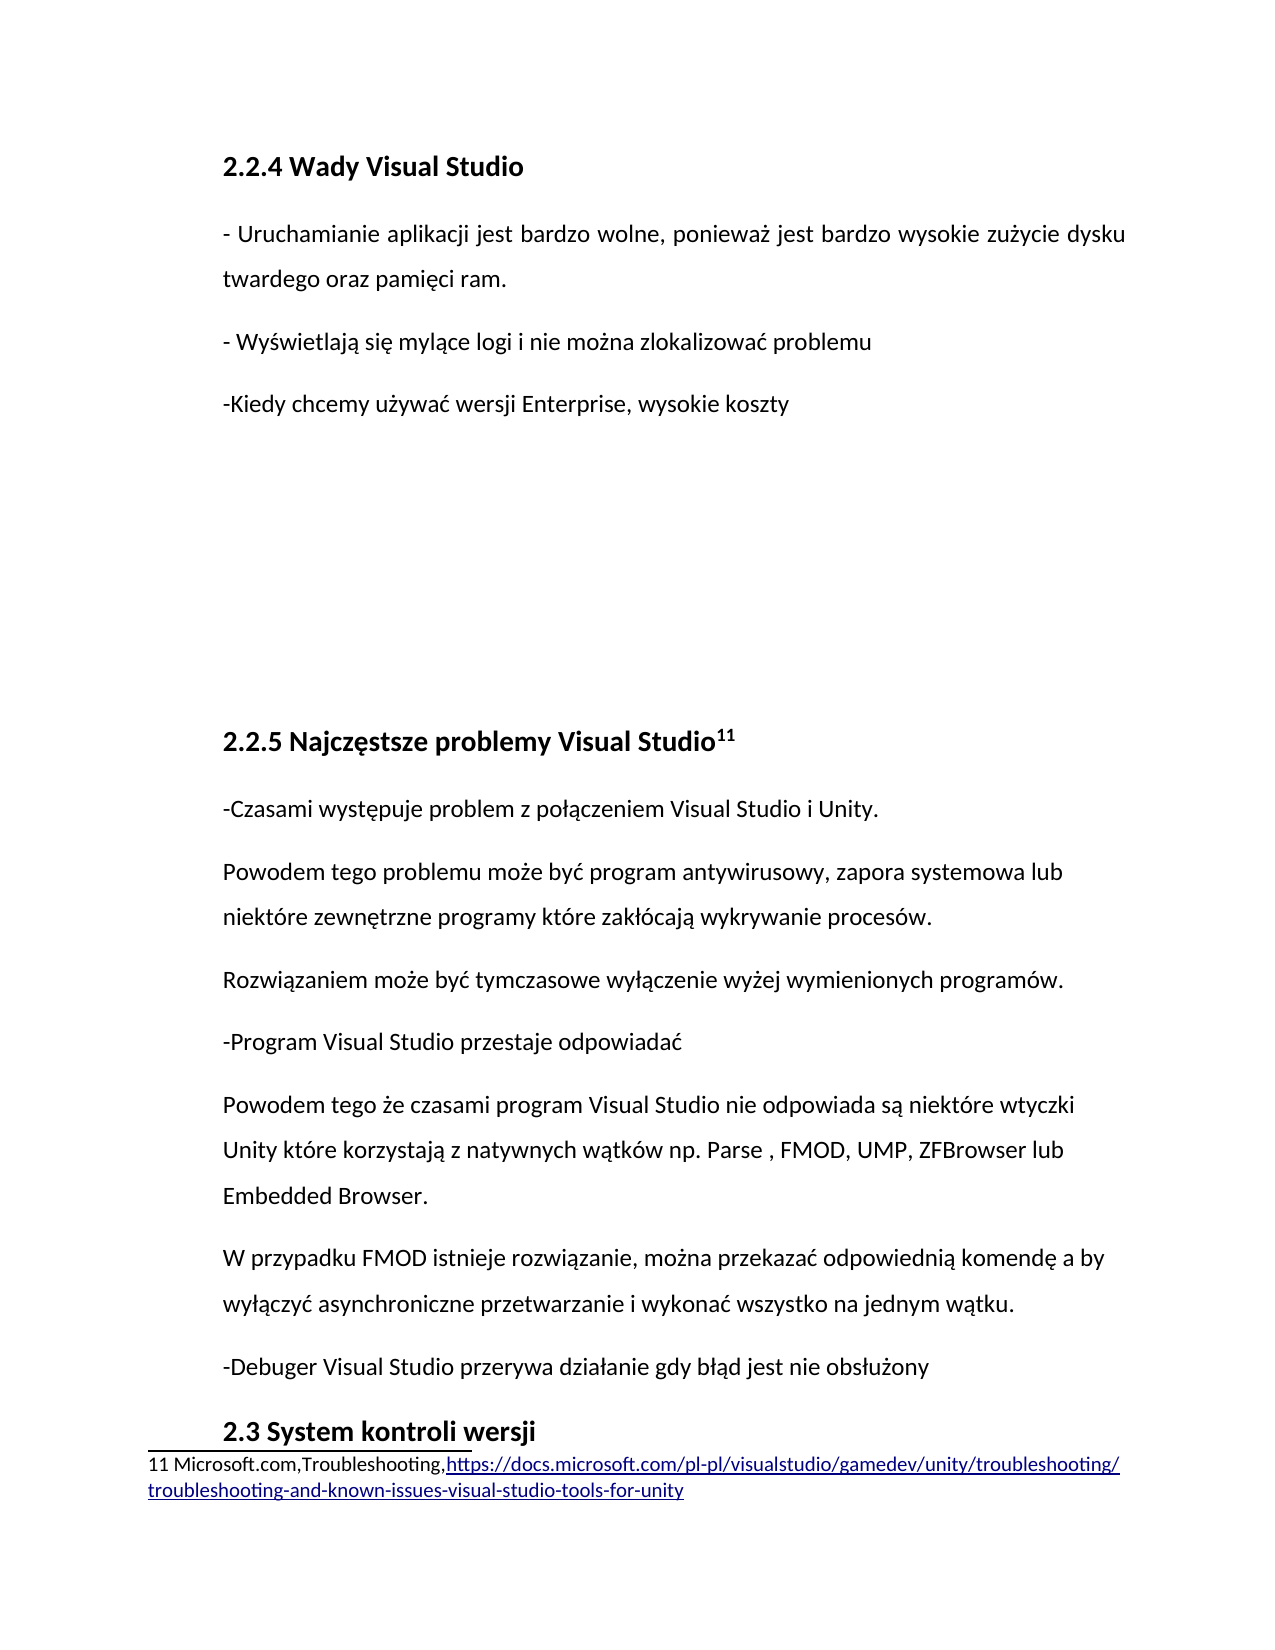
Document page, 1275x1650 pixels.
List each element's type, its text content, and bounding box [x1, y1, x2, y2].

text -Czasami występuje problem z połączeniem Visual Studio i Unity. [223, 793, 1127, 824]
text Powodem tego problemu może być program antywirusowy, zapora systemowa lub niektóre zewnętrzne programy które zakłócają wykrywanie procesów. [223, 856, 1127, 932]
text 2.3 System kontroli wersji [223, 1413, 1127, 1449]
text - Wyświetlają się mylące logi i nie można zlokalizować problemu [223, 326, 1127, 356]
text -Program Visual Studio przestaje odpowiadać [223, 1026, 1127, 1057]
text W przypadku FMOD istnieje rozwiązanie, można przekazać odpowiednią komendę a by wyłączyć asynchroniczne przetwarzanie i wykonać wszystko na jednym wątku. [223, 1243, 1127, 1319]
text Powodem tego że czasami program Visual Studio nie odpowiada są niektóre wtyczki Unity które korzystają z natywnych wątków np. Parse , FMOD, UMP, ZFBrowser lub Embedded Browser. [223, 1089, 1127, 1211]
text Rozwiązaniem może być tymczasowe wyłączenie wyżej wymienionych programów. [223, 964, 1127, 994]
text 2.2.5 Najczęstsze problemy Visual Studio [223, 723, 1127, 759]
text 2.2.4 Wady Visual Studio [223, 148, 1127, 183]
text - Uruchamianie aplikacji jest bardzo wolne, ponieważ jest bardzo wysokie zużycie dysku twardego oraz pamięci ram. [223, 218, 1127, 294]
text -Debuger Visual Studio przerywa działanie gdy błąd jest nie obsłużony [223, 1351, 1127, 1381]
text Microsoft.com,Troubleshooting,https://docs.microsoft.com/pl-pl/visualstudio/gamedev/unity/troubleshooting/troubleshooting-and-known-issues-visual-studio-tools-for-unity [148, 1452, 1127, 1502]
text -Kiedy chcemy używać wersji Enterprise, wysokie koszty [223, 388, 1127, 419]
